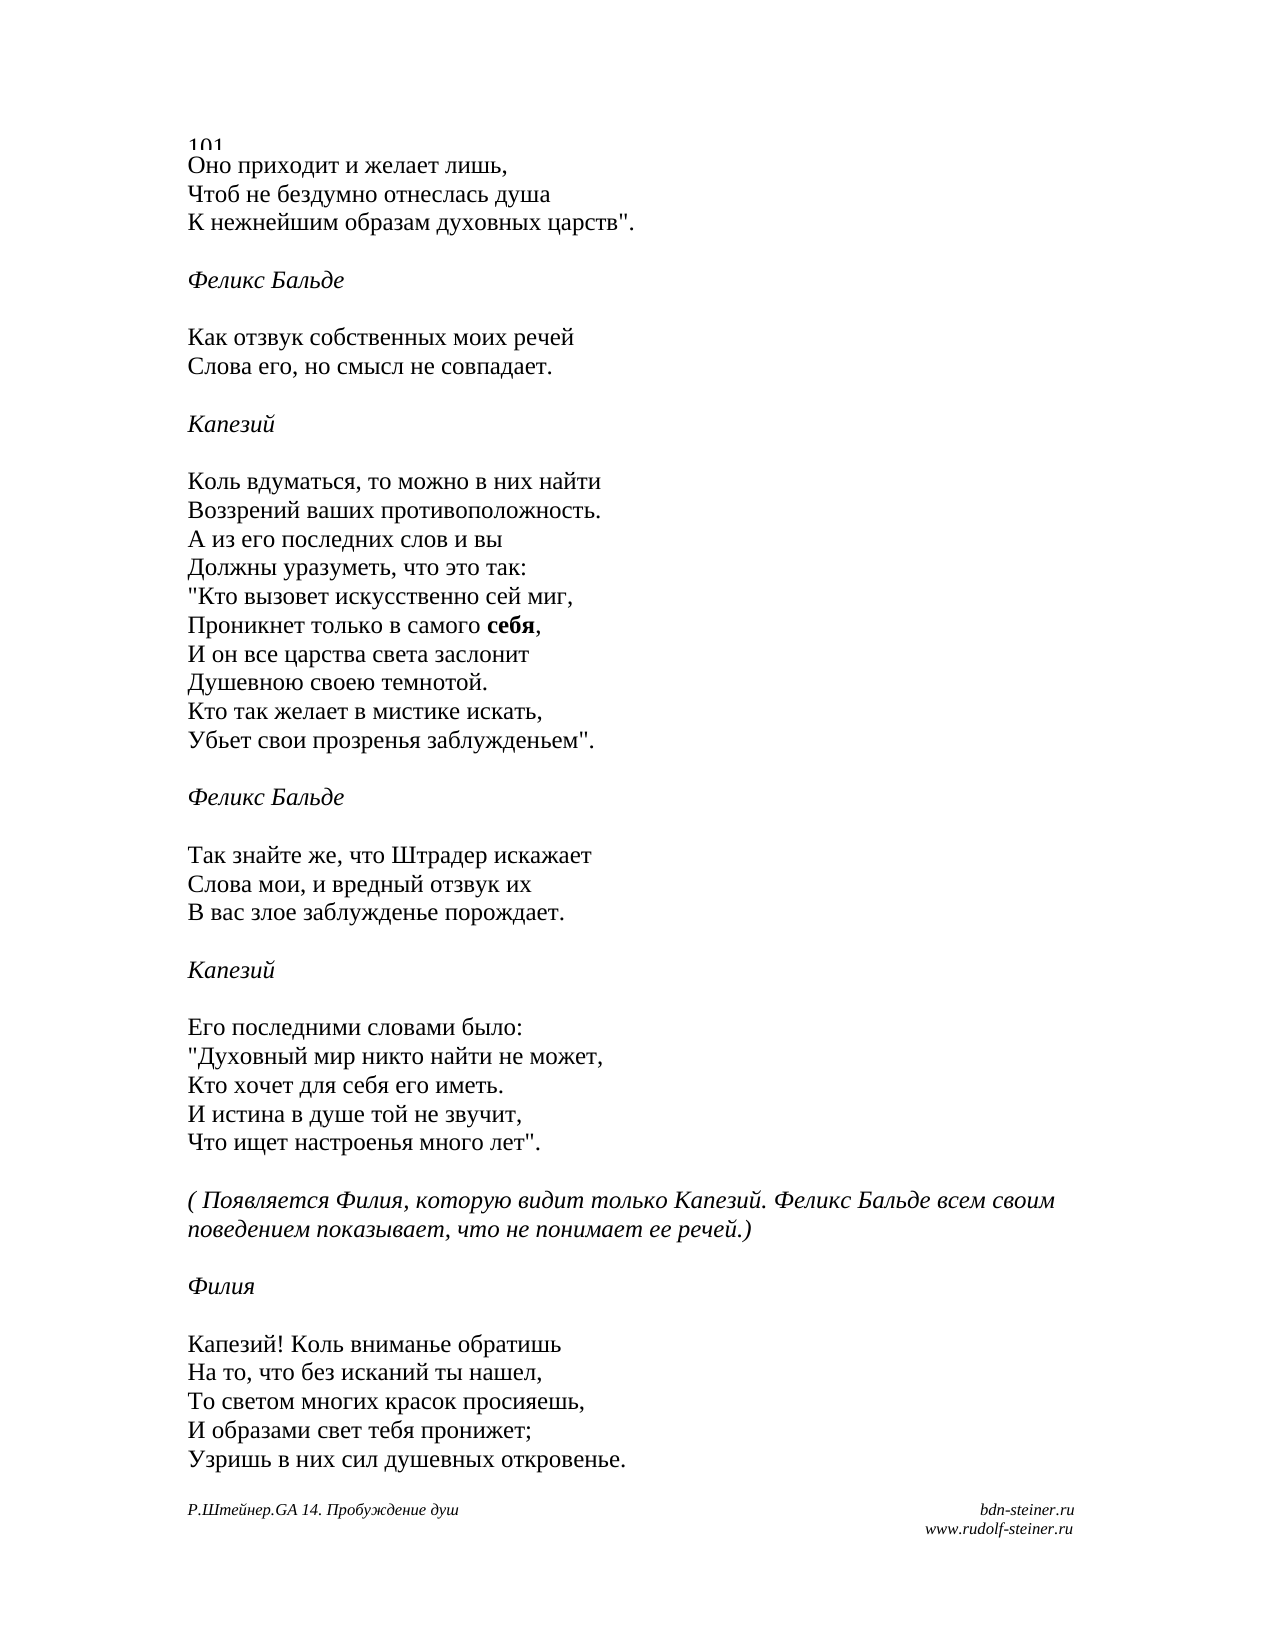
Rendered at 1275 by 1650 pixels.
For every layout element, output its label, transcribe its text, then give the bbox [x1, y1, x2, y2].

text ( Появляется Филия, которую видит только Капезий. Феликс Бальде всем своим поведением показывает, что не понимает ее речей.) [187, 1185, 1087, 1242]
text Как отзвук собственных моих речей Слова его, но смысл не совпадает. [187, 322, 1087, 380]
text Капезий [187, 409, 1087, 437]
text Феликс Бальде [187, 265, 1087, 294]
text Оно приходит и желает лишь, Чтоб не бездумно отнеслась душа К нежнейшим образам духовных царств". [187, 150, 1087, 236]
text Коль вдуматься, то можно в них найти Воззрений ваших противоположность. А из его последних слов и вы Должны уразуметь, что это так: "Кто вызовет искусственно сей миг, Проникнет только в самого себя, И он все царства света заслонит Душевною своею темнотой. Кто так желает в мистике искать, Убьет свои прозренья заблужденьем". [187, 466, 1087, 754]
text Капезий! Коль вниманье обратишь На то, что без исканий ты нашел, То светом многих красок просияешь, И образами свет тебя пронижет; Узришь в них сил душевных откровенье. [187, 1329, 1087, 1472]
text Феликс Бальде [187, 782, 1087, 811]
text Капезий [187, 955, 1087, 984]
text Его последними словами было: "Духовный мир никто найти не может, Кто хочет для себя его иметь. И истина в душе той не звучит, Что ищет настроенья много лет". [187, 1012, 1087, 1156]
text Так знайте же, что Штрадер искажает Слова мои, и вредный отзвук их В вас злое заблужденье порождает. [187, 840, 1087, 926]
text Филия [187, 1271, 1087, 1300]
